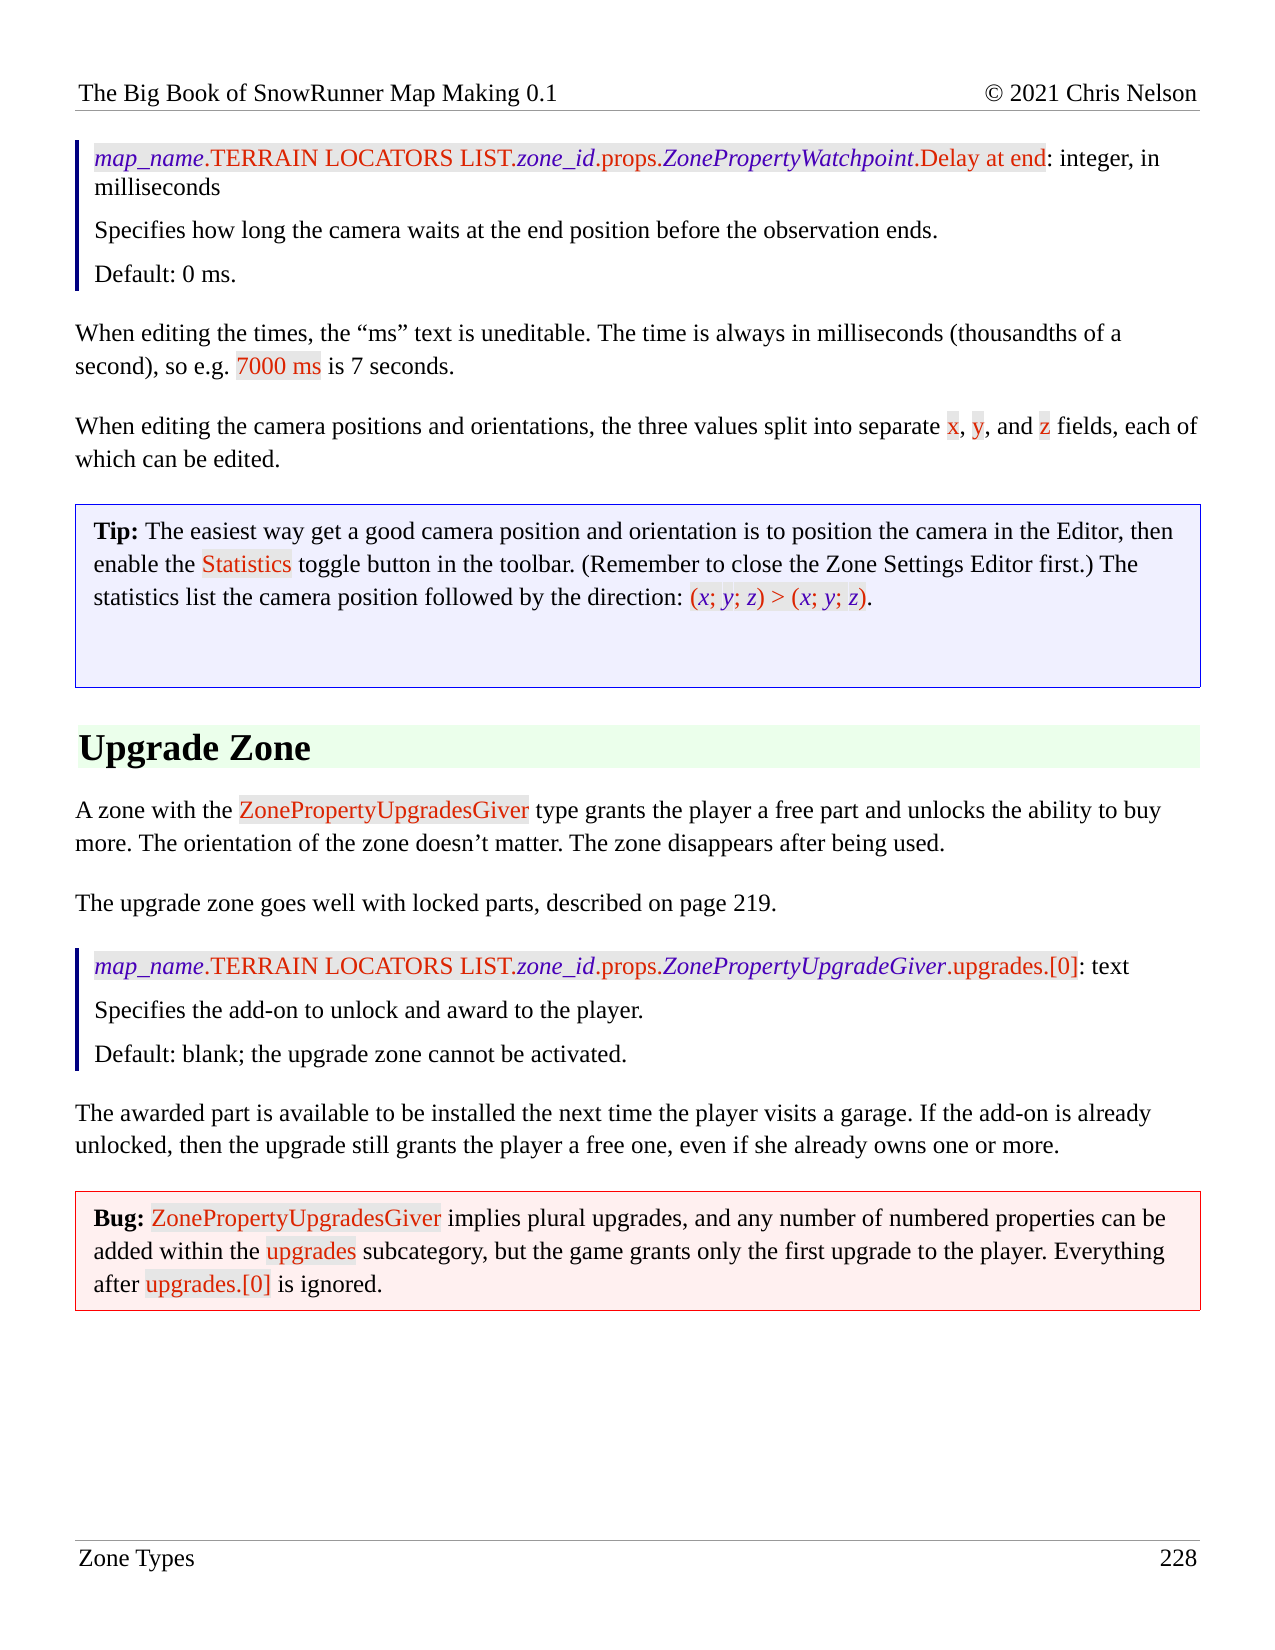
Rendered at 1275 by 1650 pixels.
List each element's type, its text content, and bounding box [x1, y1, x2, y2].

text When editing the camera positions and orientations, the three values split into separate x, y, and z fields, each of which can be edited. [75, 411, 1200, 473]
text A zone with the ZonePropertyUpgradesGiver type grants the player a free part and unlocks the ability to buy more. The orientation of the zone doesn’t matter. The zone disappears after being used. [75, 795, 1200, 857]
text Specifies how long the camera waits at the end position before the observation ends. [79, 212, 1200, 244]
text Default: 0 ms. [79, 256, 1200, 291]
text Default: blank; the upgrade zone cannot be activated. [79, 1036, 1200, 1071]
text The upgrade zone goes well with locked parts, described on page 219. [75, 888, 1200, 917]
text map_name.TERRAIN LOCATORS LIST.zone_id.props.ZonePropertyWatchpoint.Delay at end: integer, in milliseconds [79, 140, 1200, 200]
subtitle Upgrade Zone [78, 725, 1200, 768]
list ZonePropertyUpgradesGiver implies plural upgrades, and any number of numbered properties can be added within the upgrades subcategory, but the game grants only the first upgrade to the player. Everything after upgrades.[0] is ignored. [76, 1192, 1200, 1310]
text When editing the times, the “ms” text is uneditable. The time is always in milliseconds (thousandths of a second), so e.g. 7000 ms is 7 seconds. [75, 318, 1200, 380]
text Specifies the add-on to unlock and award to the player. [79, 992, 1200, 1024]
text The awarded part is available to be installed the next time the player visits a garage. If the add-on is already unlocked, then the upgrade still grants the player a free one, even if she already owns one or more. [75, 1098, 1200, 1159]
text map_name.TERRAIN LOCATORS LIST.zone_id.props.ZonePropertyUpgradeGiver.upgrades.[0]: text [79, 948, 1200, 980]
list The easiest way get a good camera position and orientation is to position the camera in the Editor, then enable the Statistics toggle button in the toolbar. (Remember to close the Zone Settings Editor first.) The statistics list the camera position followed by the direction: (x; y; z) > (x; y; z). [76, 505, 1200, 611]
